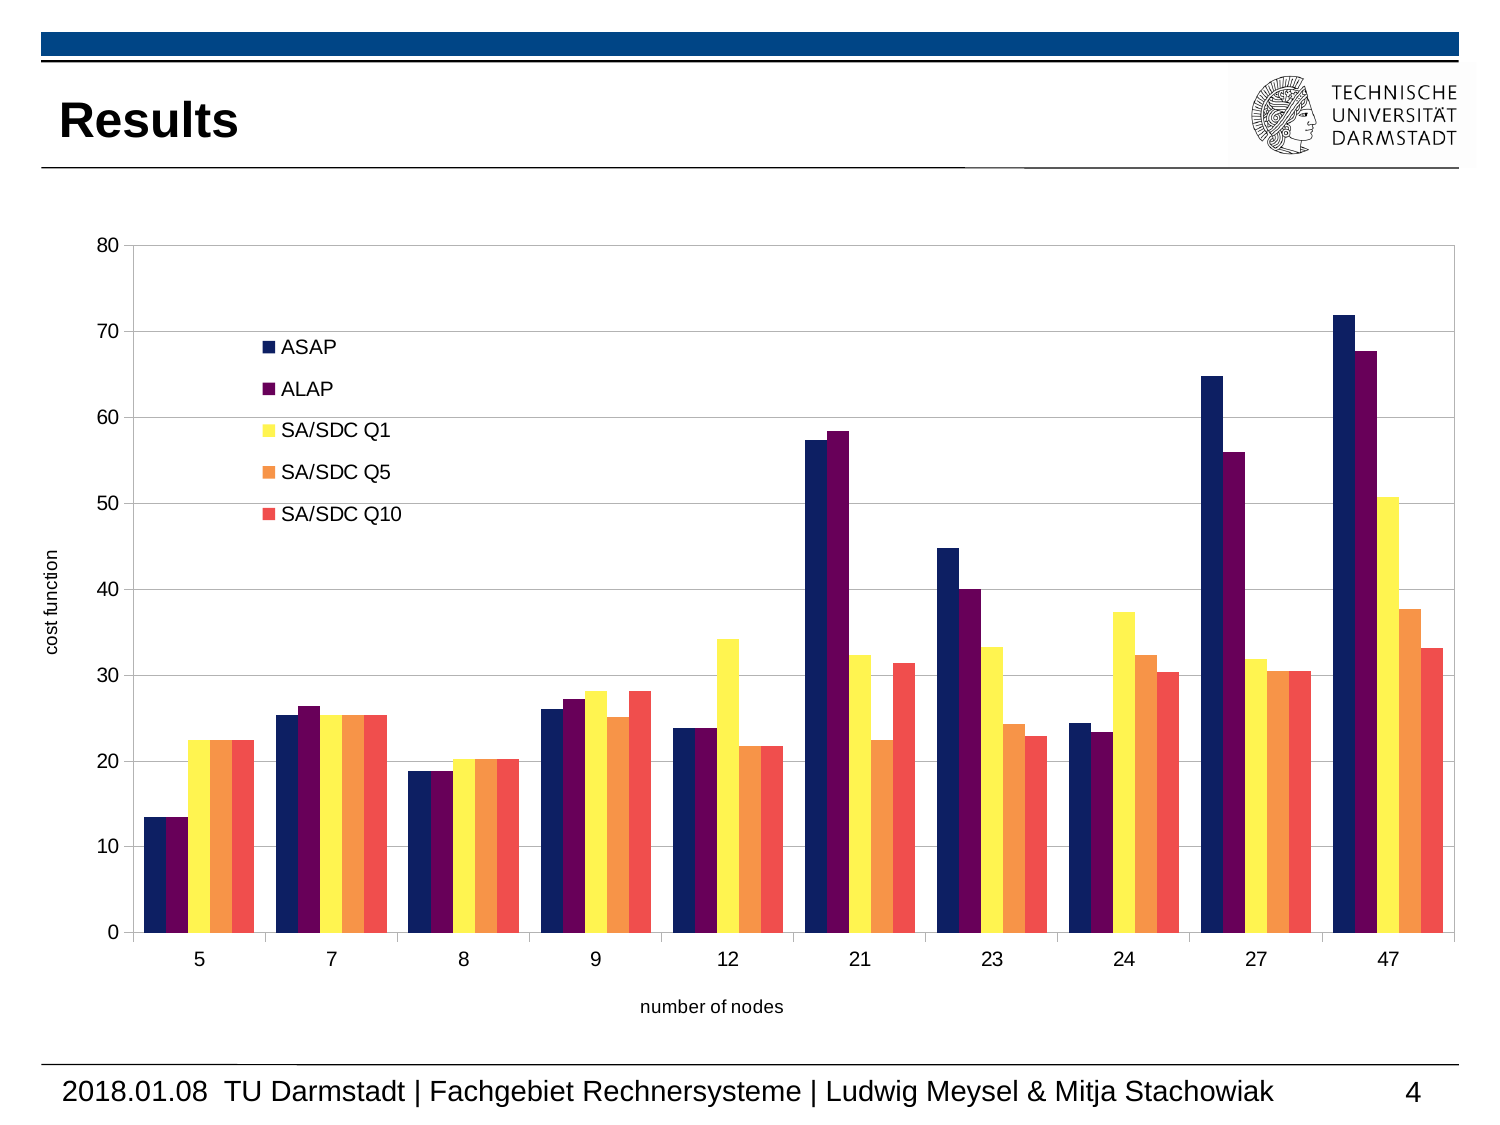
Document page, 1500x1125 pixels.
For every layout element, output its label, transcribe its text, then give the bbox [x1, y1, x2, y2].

picture [1228, 62, 1477, 168]
title Results [58, 80, 1187, 154]
chart [14, 212, 1485, 1040]
